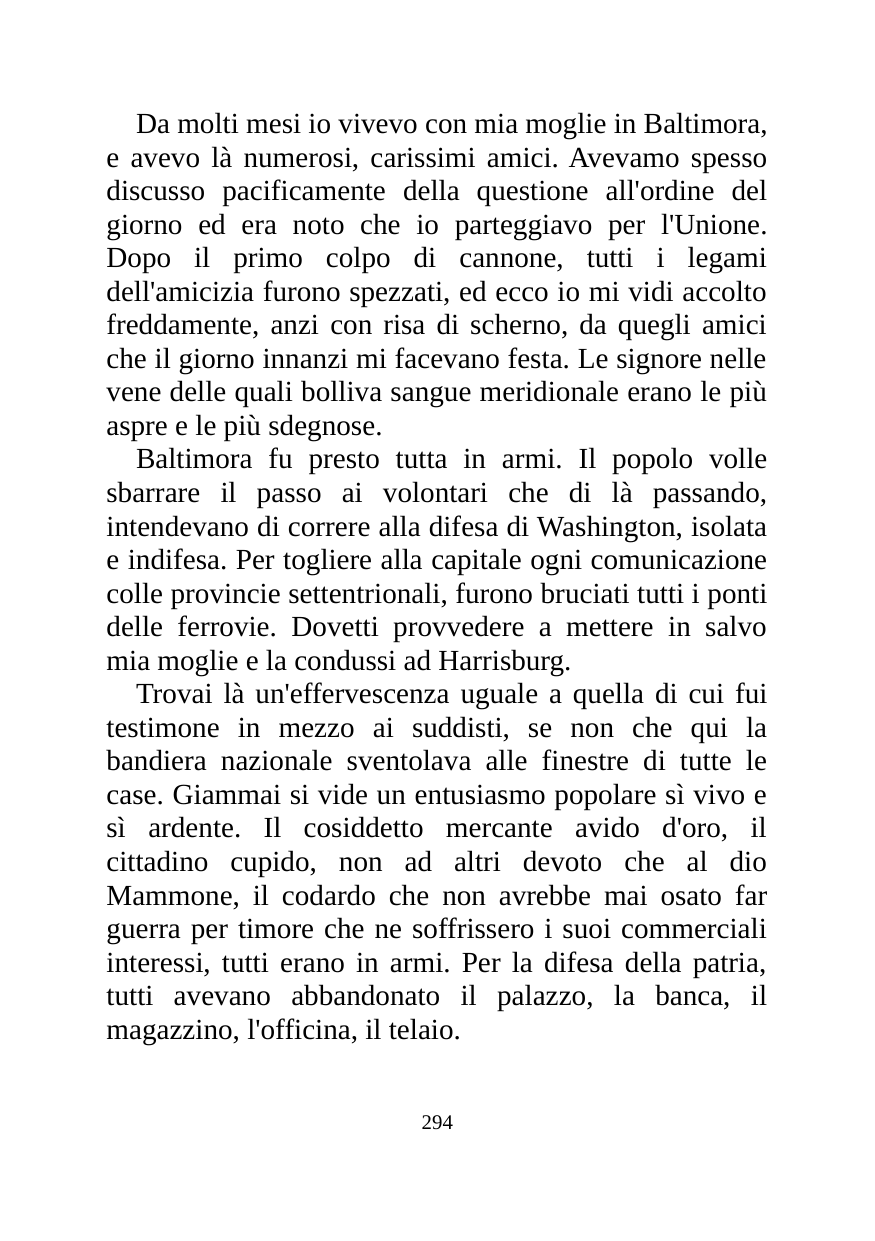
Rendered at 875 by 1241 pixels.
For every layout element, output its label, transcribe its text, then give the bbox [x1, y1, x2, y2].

text Da molti mesi io vivevo con mia moglie in Baltimora, e avevo là numerosi, carissimi amici. Avevamo spesso discusso pacificamente della questione all'ordine del giorno ed era noto che io parteggiavo per l'Unione. Dopo il primo colpo di cannone, tutti i legami dell'amicizia furono spezzati, ed ecco io mi vidi accolto freddamente, anzi con risa di scherno, da quegli amici che il giorno innanzi mi facevano festa. Le signore nelle vene delle quali bolliva sangue meridionale erano le più aspre e le più sdegnose. [106, 106, 768, 442]
text Trovai là un'effervescenza uguale a quella di cui fui testimone in mezzo ai suddisti, se non che qui la bandiera nazionale sventolava alle finestre di tutte le case. Giammai si vide un entusiasmo popolare sì vivo e sì ardente. Il cosiddetto mercante avido d'oro, il cittadino cupido, non ad altri devoto che al dio Mammone, il codardo che non avrebbe mai osato far guerra per timore che ne soffrissero i suoi commerciali interessi, tutti erano in armi. Per la difesa della patria, tutti avevano abbandonato il palazzo, la banca, il magazzino, l'officina, il telaio. [106, 676, 768, 1045]
text Baltimora fu presto tutta in armi. Il popolo volle sbarrare il passo ai volontari che di là passando, intendevano di correre alla difesa di Washington, isolata e indifesa. Per togliere alla capitale ogni comunicazione colle provincie settentrionali, furono bruciati tutti i ponti delle ferrovie. Dovetti provvedere a mettere in salvo mia moglie e la condussi ad Harrisburg. [106, 442, 768, 676]
